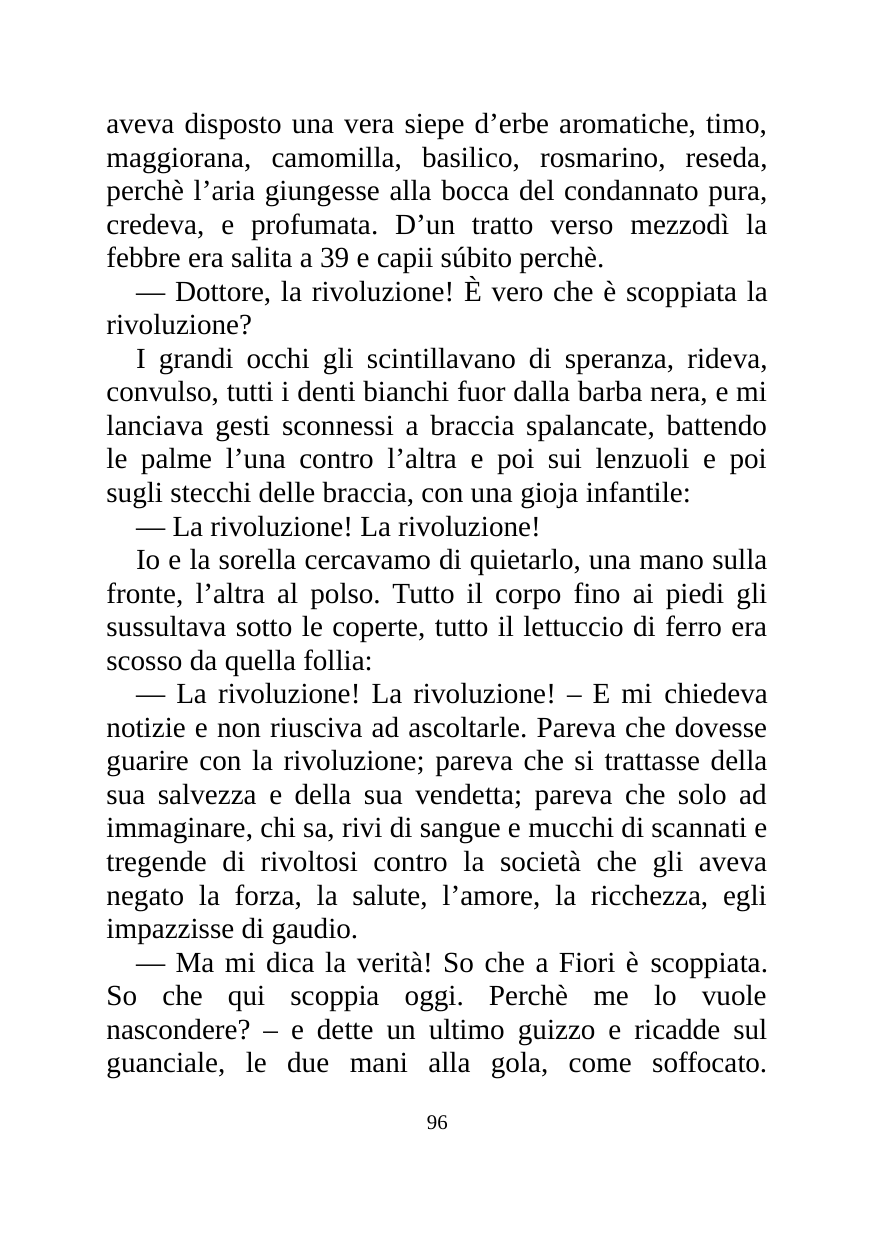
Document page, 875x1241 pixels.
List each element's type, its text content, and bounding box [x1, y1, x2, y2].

text aveva disposto una vera siepe d’erbe aromatiche, timo, maggiorana, camomilla, basilico, rosmarino, reseda, perchè l’aria giungesse alla bocca del condannato pura, credeva, e profumata. D’un tratto verso mezzodì la febbre era salita a 39 e capii súbito perchè. [106, 106, 768, 274]
text Io e la sorella cercavamo di quietarlo, una mano sulla fronte, l’altra al polso. Tutto il corpo fino ai piedi gli sussultava sotto le coperte, tutto il lettuccio di ferro era scosso da quella follia: [106, 542, 768, 676]
text — Dottore, la rivoluzione! È vero che è scoppiata la rivoluzione? [106, 274, 768, 341]
text — Ma mi dica la verità! So che a Fiori è scoppiata. So che qui scoppia oggi. Perchè me lo vuole nascondere? – e dette un ultimo guizzo e ricadde sul guanciale, le due mani alla gola, come soffocato. [106, 945, 768, 1079]
text — La rivoluzione! La rivoluzione! – E mi chiedeva notizie e non riusciva ad ascoltarle. Pareva che dovesse guarire con la rivoluzione; pareva che si trattasse della sua salvezza e della sua vendetta; pareva che solo ad immaginare, chi sa, rivi di sangue e mucchi di scannati e tregende di rivoltosi contro la società che gli aveva negato la forza, la salute, l’amore, la ricchezza, egli impazzisse di gaudio. [106, 676, 768, 945]
text — La rivoluzione! La rivoluzione! [106, 509, 768, 542]
text I grandi occhi gli scintillavano di speranza, rideva, convulso, tutti i denti bianchi fuor dalla barba nera, e mi lanciava gesti sconnessi a braccia spalancate, battendo le palme l’una contro l’altra e poi sui lenzuoli e poi sugli stecchi delle braccia, con una gioja infantile: [106, 341, 768, 509]
